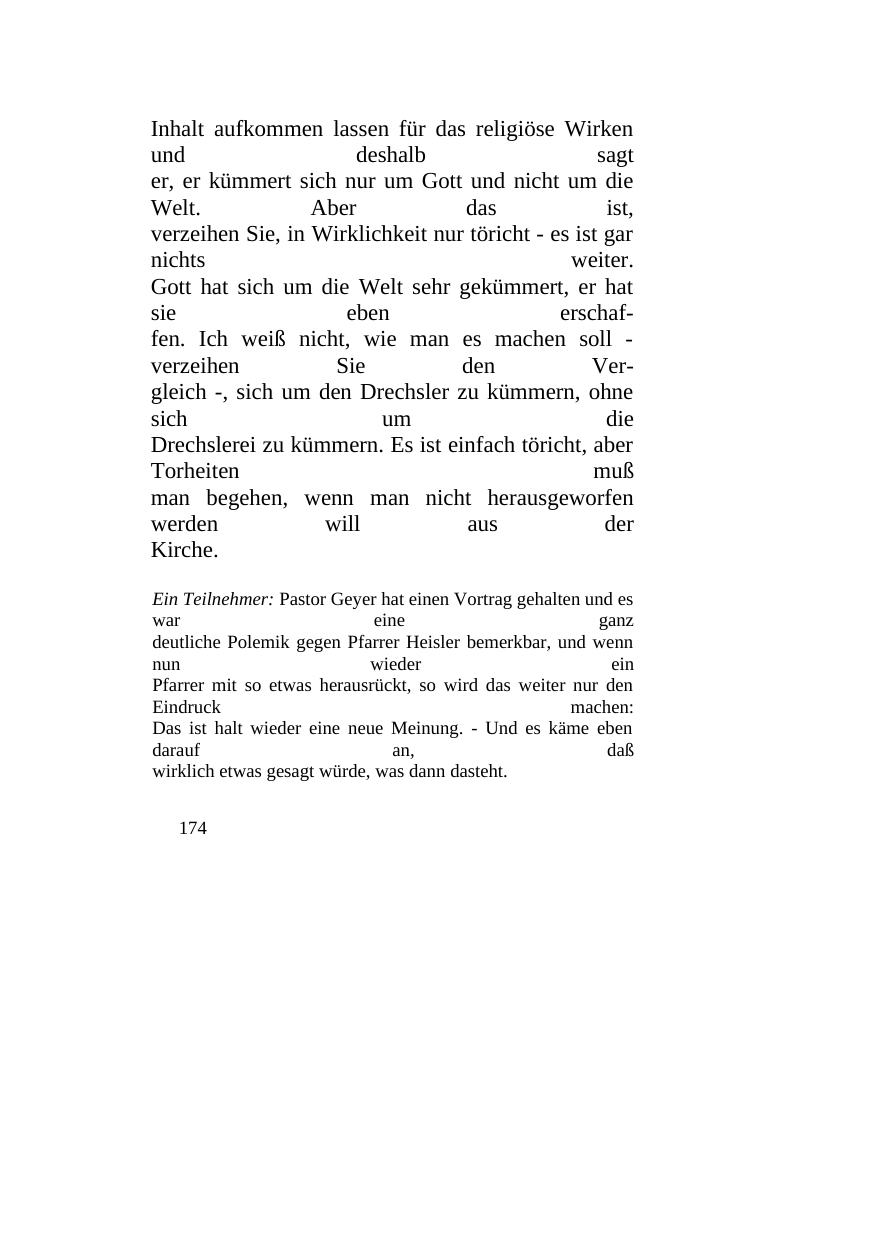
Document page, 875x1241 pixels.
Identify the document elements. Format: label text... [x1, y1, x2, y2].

text Inhalt aufkommen lassen für das religiöse Wirken und deshalb sagt er, er kümmert sich nur um Gott und nicht um die Welt. Aber das ist, verzeihen Sie, in Wirklichkeit nur töricht - es ist gar nichts weiter. Gott hat sich um die Welt sehr gekümmert, er hat sie eben erschaf- fen. Ich weiß nicht, wie man es machen soll - verzeihen Sie den Ver- gleich -, sich um den Drechsler zu kümmern, ohne sich um die Drechslerei zu kümmern. Es ist einfach töricht, aber Torheiten muß man begehen, wenn man nicht herausgeworfen werden will aus der Kirche. [151, 115, 634, 563]
text 174 [178, 817, 635, 839]
text Ein Teilnehmer: Pastor Geyer hat einen Vortrag gehalten und es war eine ganz deutliche Polemik gegen Pfarrer Heisler bemerkbar, und wenn nun wieder ein Pfarrer mit so etwas herausrückt, so wird das weiter nur den Eindruck machen: Das ist halt wieder eine neue Meinung. - Und es käme eben darauf an, daß wirklich etwas gesagt würde, was dann dasteht. [152, 588, 634, 782]
